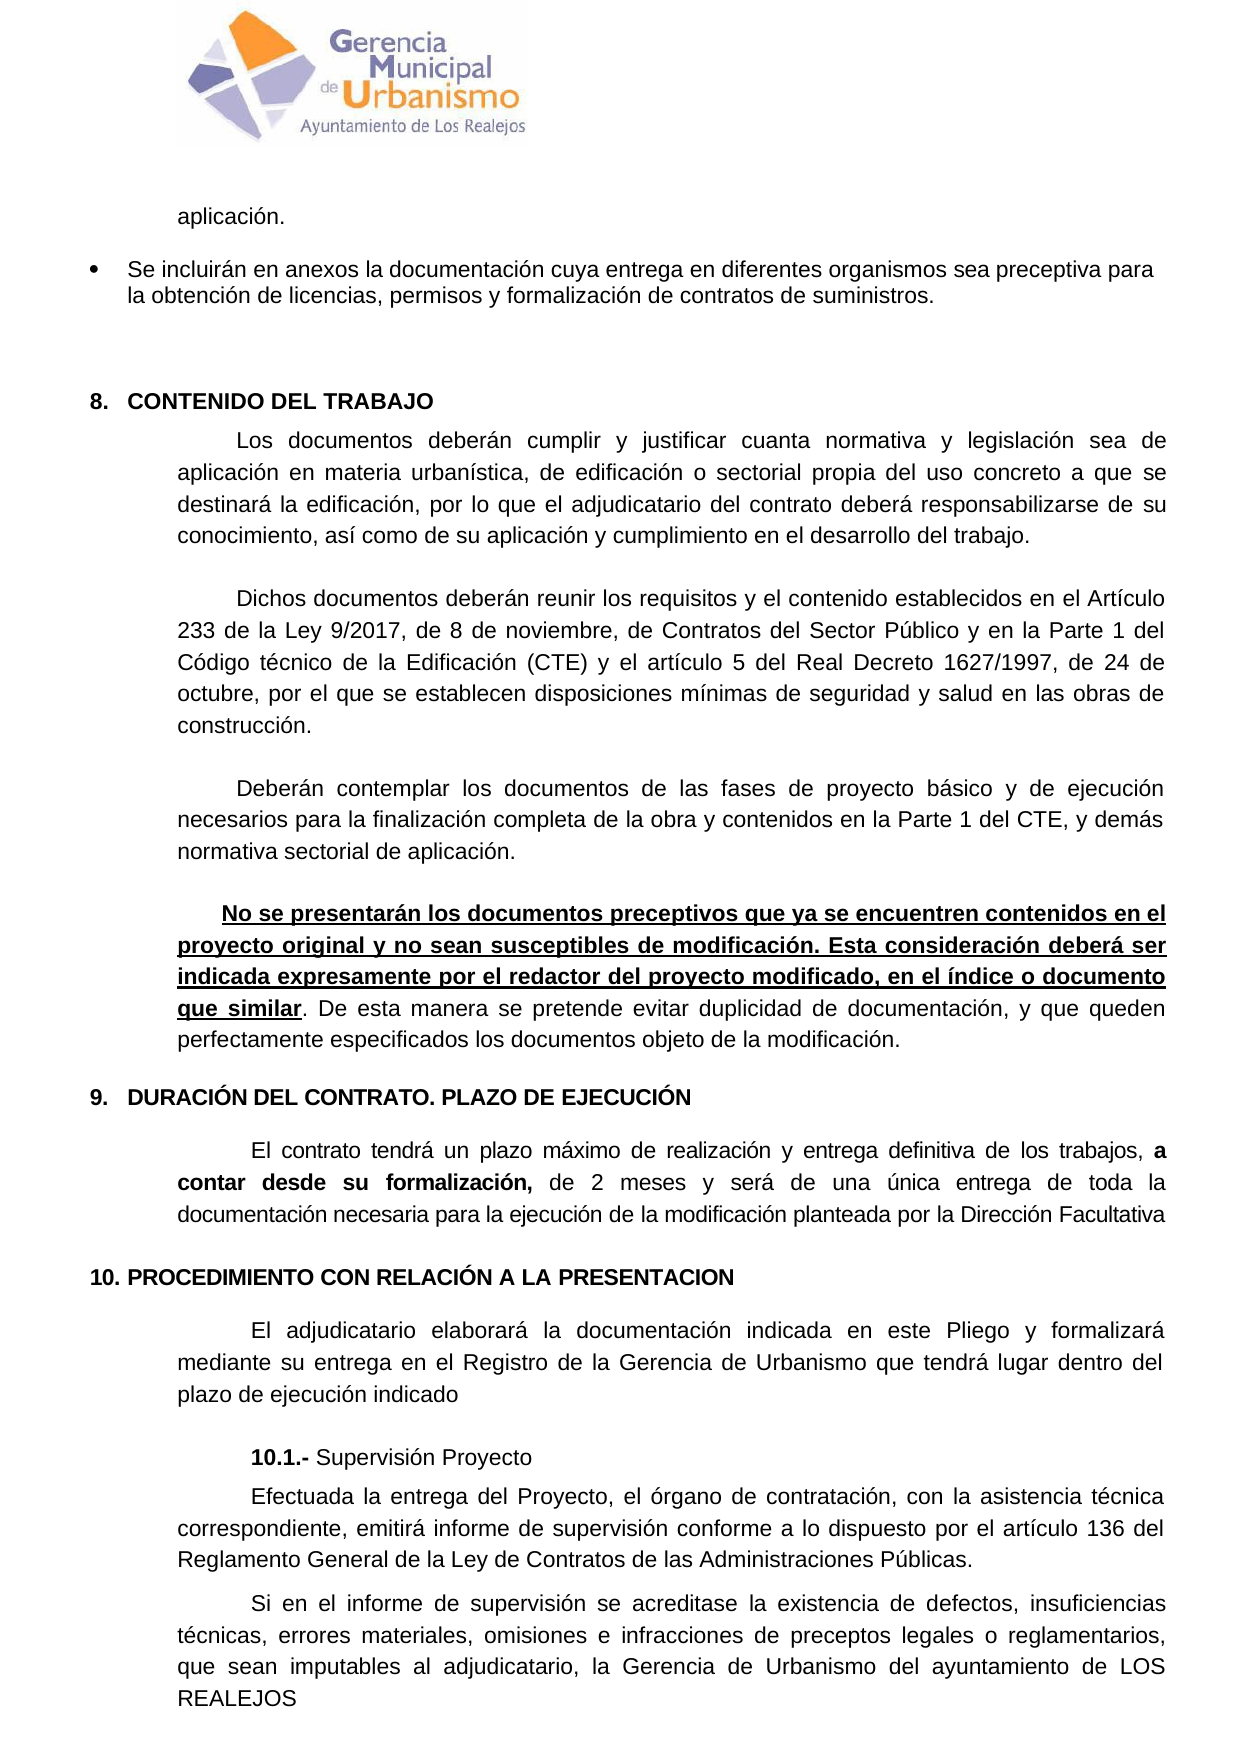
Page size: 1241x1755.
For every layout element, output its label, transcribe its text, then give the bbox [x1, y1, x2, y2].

text Dichos documentos deberán reunir los requisitos y el contenido establecidos en el Artículo 233 de la Ley 9/2017, de 8 de noviembre, de Contratos del Sector Público y en la Parte 1 del Código técnico de la Edificación (CTE) y el artículo 5 del Real Decreto 1627/1997, de 24 de octubre, por el que se establecen disposiciones mínimas de seguridad y salud en las obras de construcción. [177, 585, 1166, 738]
list PROCEDIMIENTO CON RELACIÓN A LA PRESENTACION [89, 1264, 1207, 1291]
text aplicación. [177, 203, 1207, 229]
list DURACIÓN DEL CONTRATO. PLAZO DE EJECUCIÓN [89, 1084, 1207, 1111]
text El contrato tendrá un plazo máximo de realización y entrega definitiva de los trabajos, a contar desde su formalización, de 2 meses y será de una única entrega de toda la documentación necesaria para la ejecución de la modificación planteada por la Dirección Facultativa [177, 1137, 1166, 1227]
list CONTENIDO DEL TRABAJO [89, 388, 1207, 414]
text Deberán contemplar los documentos de las fases de proyecto básico y de ejecución necesarios para la finalización completa de la obra y contenidos en la Parte 1 del CTE, y demás normativa sectorial de aplicación. [177, 775, 1165, 864]
text No se presentarán los documentos preceptivos que ya se encuentren contenidos en el proyecto original y no sean susceptibles de modificación. Esta consideración deberá ser [177, 900, 1167, 955]
text 10.1.- Supervisión Proyecto [251, 1444, 1207, 1470]
text Los documentos deberán cumplir y justificar cuanta normativa y legislación sea de aplicación en materia urbanística, de edificación o sectorial propia del uso concreto a que se destinará la edificación, por lo que el adjudicatario del contrato deberá responsabilizarse de su conocimiento, así como de su aplicación y cumplimiento en el desarrollo del trabajo. [177, 427, 1167, 548]
text indicada expresamente por el redactor del proyecto modificado, en el índice o documento que similar. De esta manera se pretende evitar duplicidad de documentación, y que queden perfectamente especificados los documentos objeto de la modificación. [177, 957, 1167, 1053]
text Efectuada la entrega del Proyecto, el órgano de contratación, con la asistencia técnica correspondiente, emitirá informe de supervisión conforme a lo dispuesto por el artículo 136 del Reglamento General de la Ley de Contratos de las Administraciones Públicas. [177, 1483, 1165, 1573]
text El adjudicatario elaborará la documentación indicada en este Pliego y formalizará mediante su entrega en el Registro de la Gerencia de Urbanismo que tendrá lugar dentro del plazo de ejecución indicado [177, 1317, 1165, 1407]
list Se incluirán en anexos la documentación cuya entrega en diferentes organismos sea preceptiva para la obtención de licencias, permisos y formalización de contratos de suministros. [90, 256, 1165, 309]
text Si en el informe de supervisión se acreditase la existencia de defectos, insuficiencias técnicas, errores materiales, omisiones e infracciones de preceptos legales o reglamentarios, que sean imputables al adjudicatario, la Gerencia de Urbanismo del ayuntamiento de LOS REALEJOS [177, 1590, 1166, 1711]
